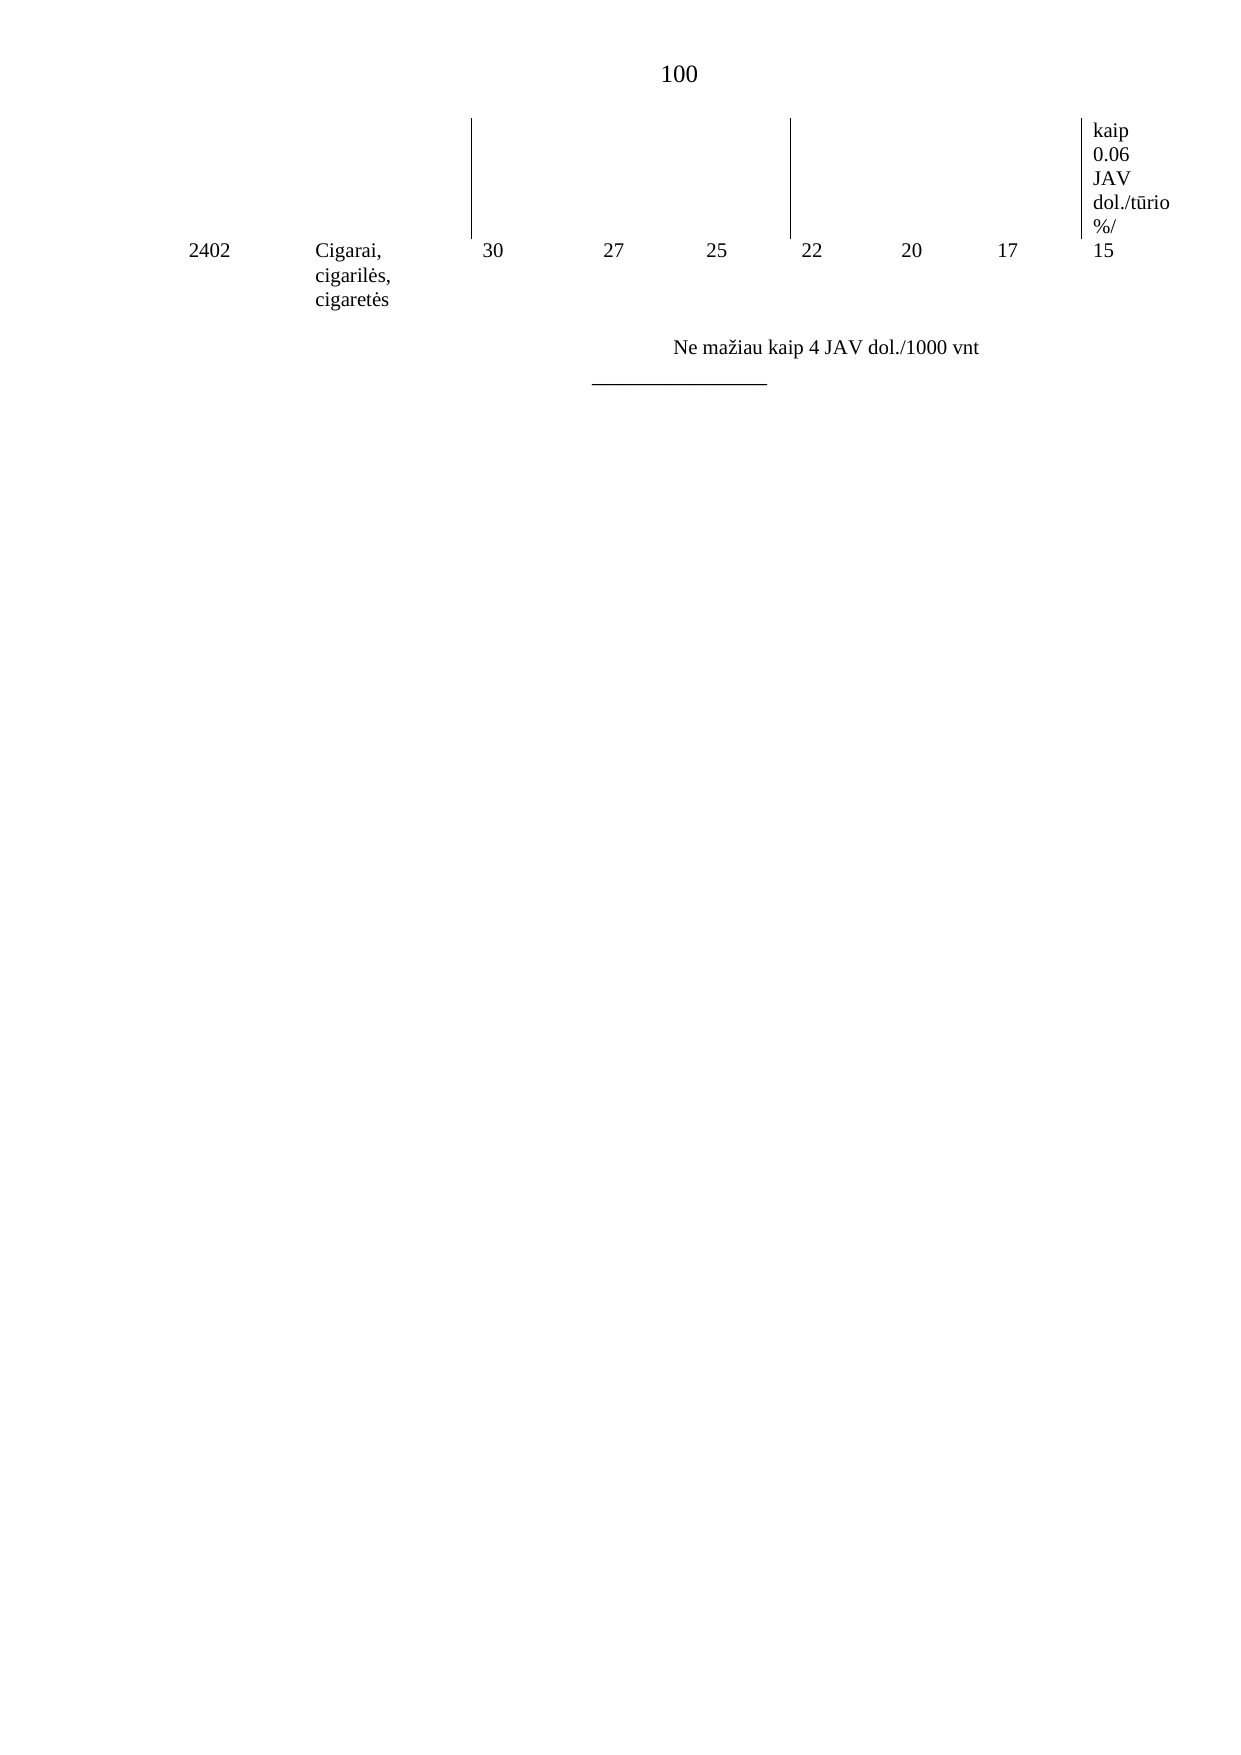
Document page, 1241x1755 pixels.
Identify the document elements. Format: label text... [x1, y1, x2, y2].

table_cell Ne mažiau kaip 4 JAV dol./1000 vnt [471, 335, 1181, 359]
table_cell 15 [1082, 239, 1181, 335]
text ______________ [177, 359, 1181, 387]
table_cell 25 [695, 239, 790, 335]
table_cell [304, 118, 471, 238]
table_cell kaip 0.06 JAV dol./tūrio %/ [1082, 118, 1181, 238]
table_cell [177, 335, 304, 359]
table_cell [472, 118, 790, 238]
table_cell 27 [592, 239, 695, 335]
table_cell 22 [790, 239, 890, 335]
table_cell 2402 [177, 239, 304, 335]
table_cell 30 [471, 239, 592, 335]
table_cell [177, 118, 304, 238]
table_cell [791, 118, 1081, 238]
table_cell 20 [890, 239, 986, 335]
table_cell [304, 335, 471, 359]
table_cell 17 [986, 239, 1082, 335]
table_cell Cigarai, cigarilės, cigaretės [304, 239, 471, 335]
